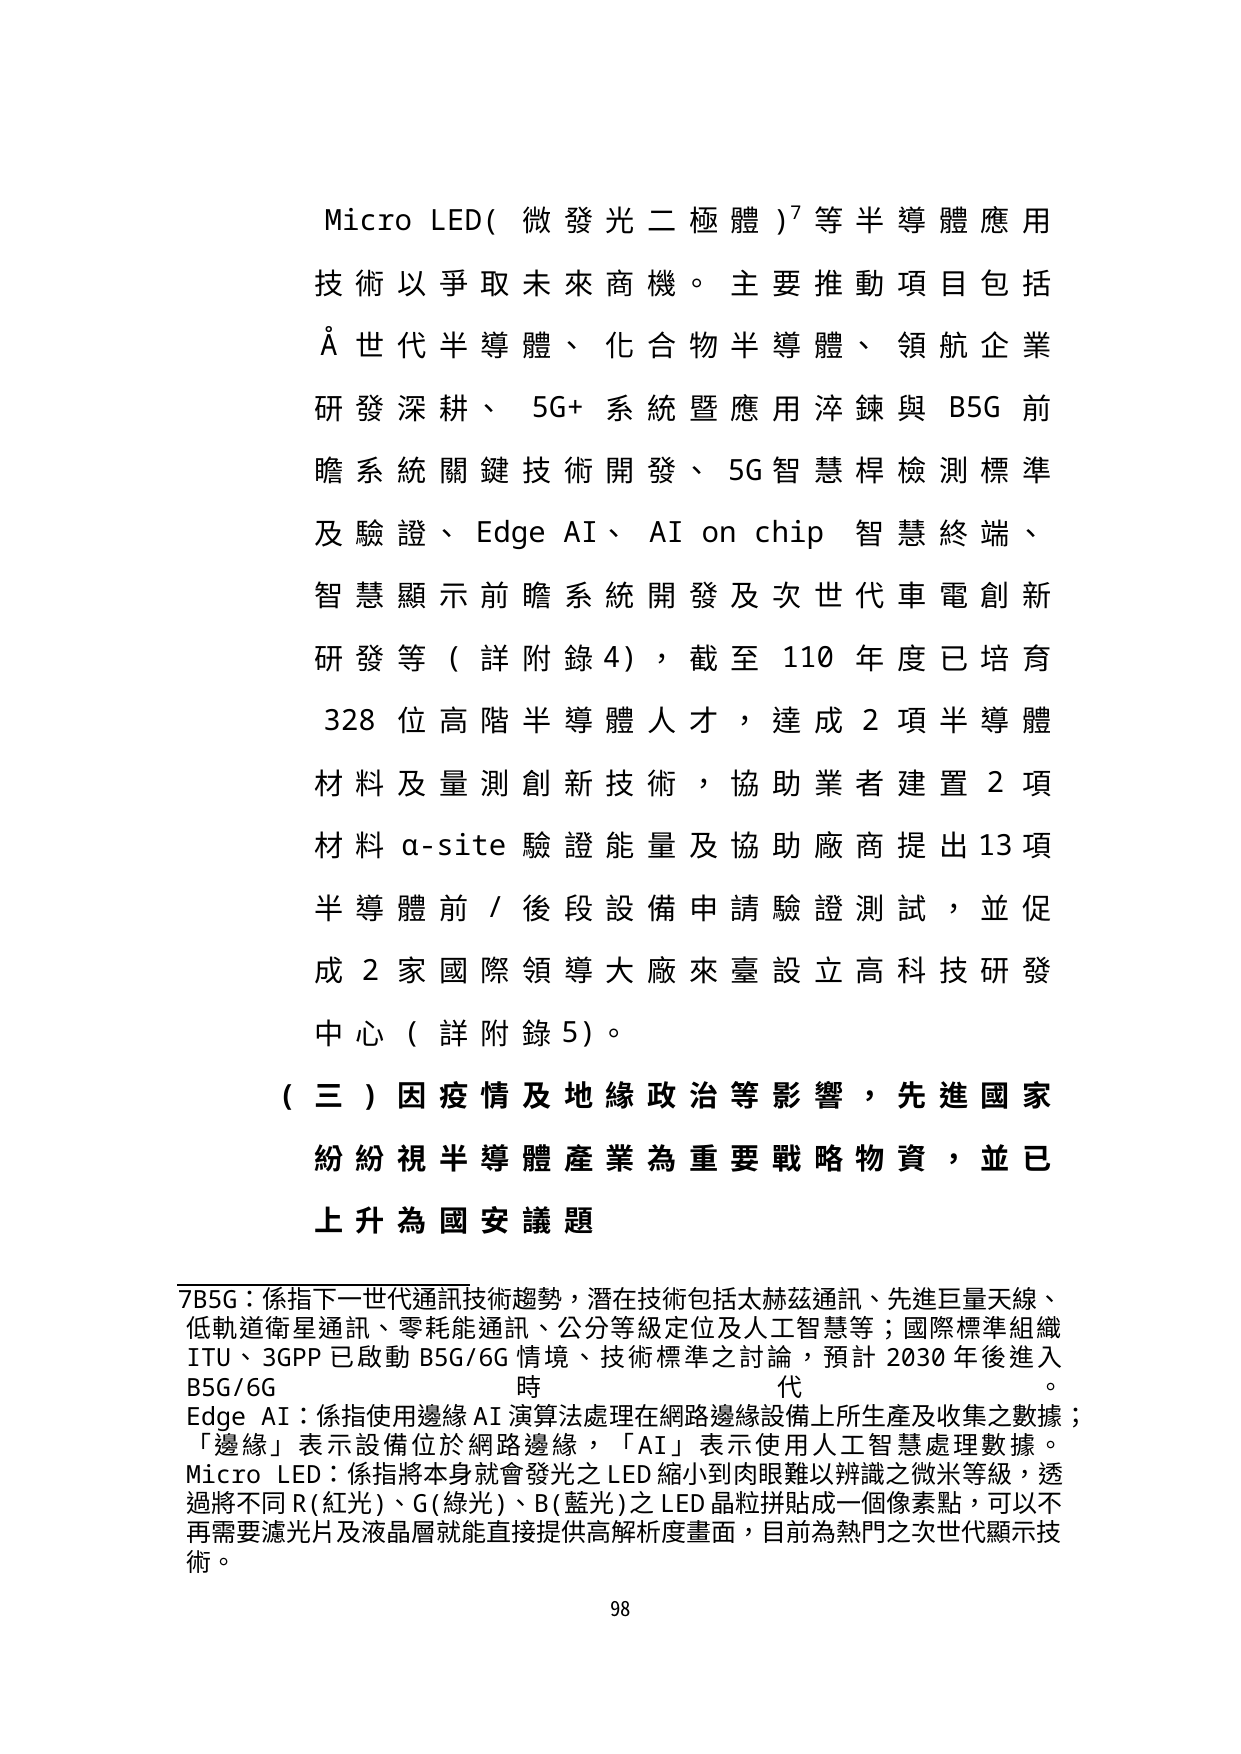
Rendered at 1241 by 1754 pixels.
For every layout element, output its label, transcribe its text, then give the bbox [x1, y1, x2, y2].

text (三)因疫情及地緣政治等影響，先進國家紛紛視半導體產業為重要戰略物資，並已上升為國安議題 [242, 1052, 1058, 1240]
text B5G：係指下一世代通訊技術趨勢，潛在技術包括太赫茲通訊、先進巨量天線、低軌道衛星通訊、零耗能通訊、公分等級定位及人工智慧等；國際標準組織ITU、3GPP已啟動B5G/6G情境、技術標準之討論，預計2030年後進入B5G/6G時代。 Edge AI：係指使用邊緣AI演算法處理在網路邊緣設備上所生產及收集之數據；「邊緣」表示設備位於網路邊緣，「AI」表示使用人工智慧處理數據。 Micro LED：係指將本身就會發光之LED縮小到肉眼難以辨識之微米等級，透過將不同R(紅光)、G(綠光)、B(藍光)之LED晶粒拼貼成一個像素點，可以不再需要濾光片及液晶層就能直接提供高解析度畫面，目前為熱門之次世代顯示技術。 [177, 1285, 1063, 1577]
text Micro LED(微發光二極體)等半導體應用技術以爭取未來商機。主要推動項目包括Å世代半導體、化合物半導體、領航企業研發深耕、5G+系統暨應用淬鍊與B5G前瞻系統關鍵技術開發、5G智慧桿檢測標準及驗證、Edge AI、AI on chip 智慧終端、智慧顯示前瞻系統開發及次世代車電創新研發等(詳附錄4)，截至110年度已培育328位高階半導體人才，達成2項半導體材料及量測創新技術，協助業者建置2項材料α-site驗證能量及協助廠商提出13項半導體前/後段設備申請驗證測試，並促成2家國際領導大廠來臺設立高科技研發中心(詳附錄5)。 [271, 177, 1058, 1052]
